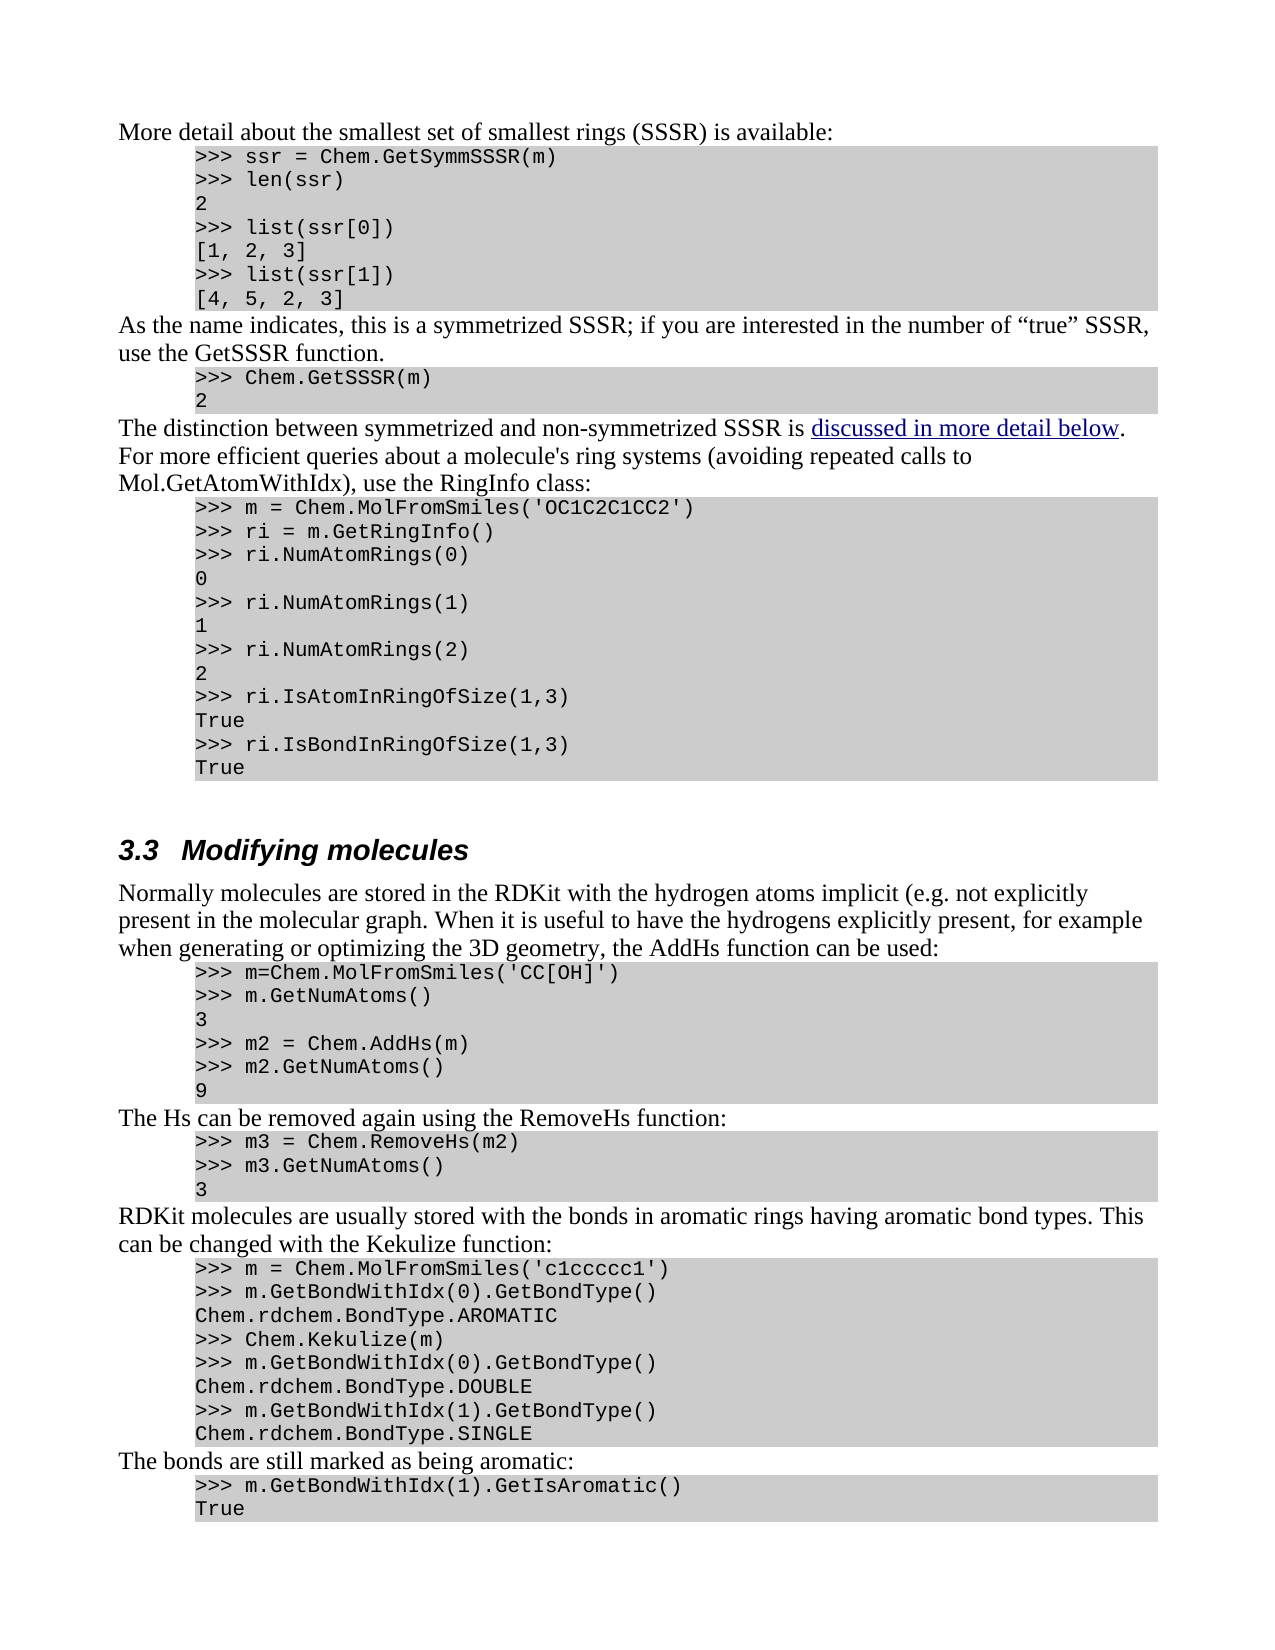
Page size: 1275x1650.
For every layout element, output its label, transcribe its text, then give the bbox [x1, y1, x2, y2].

text >>> m = Chem.MolFromSmiles('OC1C2C1CC2') [195, 497, 1158, 521]
text [4, 5, 2, 3] [195, 288, 1158, 311]
text >>> list(ssr[1]) [195, 264, 1158, 288]
text True [195, 710, 1158, 734]
text >>> ri = m.GetRingInfo() [195, 521, 1158, 544]
text >>> Chem.GetSSSR(m) [195, 367, 1158, 390]
text More detail about the smallest set of smallest rings (SSSR) is available: [118, 118, 1157, 146]
text 1 [195, 615, 1158, 639]
text 0 [195, 568, 1158, 592]
text >>> m3.GetNumAtoms() [195, 1155, 1158, 1179]
text Normally molecules are stored in the RDKit with the hydrogen atoms implicit (e.g. not explicitly present in the molecular graph. When it is useful to have the hydrogens explicitly present, for example when generating or optimizing the 3D geometry, the AddHs function can be used: [118, 879, 1157, 962]
text The Hs can be removed again using the RemoveHs function: [118, 1104, 1157, 1131]
text True [195, 757, 1158, 781]
text 2 [195, 193, 1158, 217]
text >>> Chem.Kekulize(m) [195, 1329, 1158, 1352]
text >>> m.GetBondWithIdx(1).GetBondType() [195, 1400, 1158, 1423]
text >>> list(ssr[0]) [195, 217, 1158, 240]
text As the name indicates, this is a symmetrized SSSR; if you are interested in the number of “true” SSSR, use the GetSSSR function. [118, 311, 1157, 367]
text >>> m3 = Chem.RemoveHs(m2) [195, 1131, 1158, 1155]
text The bonds are still marked as being aromatic: [118, 1447, 1157, 1475]
text >>> len(ssr) [195, 169, 1158, 193]
text >>> m2 = Chem.AddHs(m) [195, 1033, 1158, 1056]
subtitle Modifying molecules [118, 834, 1157, 866]
text 9 [195, 1080, 1158, 1104]
text >>> ri.IsAtomInRingOfSize(1,3) [195, 686, 1158, 710]
text >>> ri.NumAtomRings(1) [195, 592, 1158, 615]
text >>> ri.NumAtomRings(2) [195, 639, 1158, 663]
text >>> m.GetBondWithIdx(1).GetIsAromatic() [195, 1475, 1158, 1498]
text The distinction between symmetrized and non-symmetrized SSSR is discussed in more detail below. [118, 414, 1157, 442]
text >>> m.GetNumAtoms() [195, 986, 1158, 1009]
text >>> m = Chem.MolFromSmiles('c1ccccc1') [195, 1258, 1158, 1281]
text RDKit molecules are usually stored with the bonds in aromatic rings having aromatic bond types. This can be changed with the Kekulize function: [118, 1202, 1157, 1258]
text True [195, 1498, 1158, 1522]
text [1, 2, 3] [195, 240, 1158, 264]
text For more efficient queries about a molecule's ring systems (avoiding repeated calls to Mol.GetAtomWithIdx), use the RingInfo class: [118, 442, 1157, 497]
text 3 [195, 1009, 1158, 1033]
text >>> ssr = Chem.GetSymmSSSR(m) [195, 146, 1158, 169]
text 2 [195, 663, 1158, 686]
text >>> ri.IsBondInRingOfSize(1,3) [195, 734, 1158, 757]
text >>> ri.NumAtomRings(0) [195, 544, 1158, 568]
text >>> m2.GetNumAtoms() [195, 1056, 1158, 1080]
text >>> m.GetBondWithIdx(0).GetBondType() [195, 1281, 1158, 1305]
text >>> m=Chem.MolFromSmiles('CC[OH]') [195, 962, 1158, 986]
text Chem.rdchem.BondType.SINGLE [195, 1423, 1158, 1447]
text >>> m.GetBondWithIdx(0).GetBondType() [195, 1352, 1158, 1376]
text 2 [195, 390, 1158, 414]
text Chem.rdchem.BondType.AROMATIC [195, 1305, 1158, 1329]
text Chem.rdchem.BondType.DOUBLE [195, 1376, 1158, 1400]
text 3 [195, 1179, 1158, 1202]
